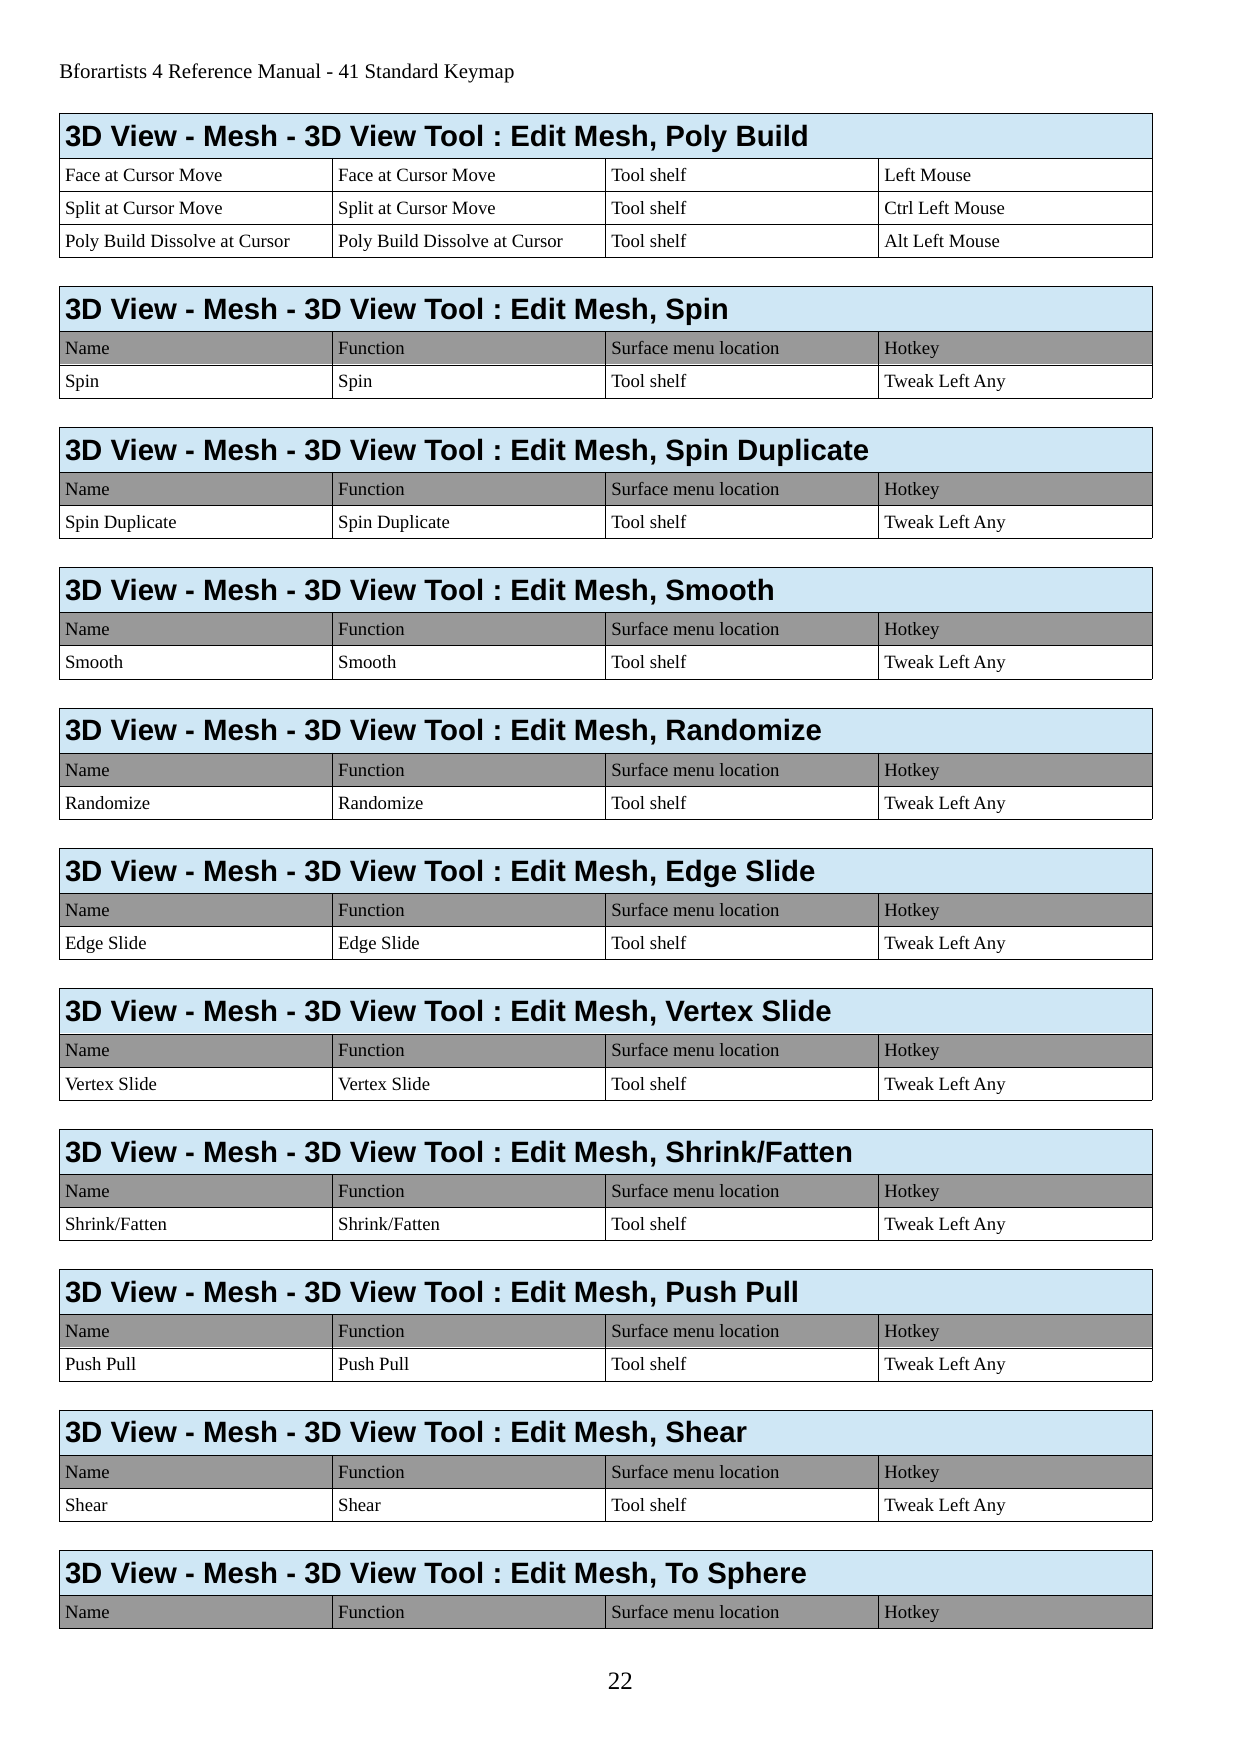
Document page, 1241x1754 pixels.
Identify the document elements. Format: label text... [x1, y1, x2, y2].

table_cell Tool shelf [606, 646, 878, 678]
table_cell Name [60, 1315, 332, 1347]
table_cell Function [333, 1456, 605, 1488]
table_cell Shear [60, 1489, 332, 1521]
table_cell Surface menu location [606, 1035, 878, 1067]
table_cell Name [60, 1175, 332, 1207]
table_cell Surface menu location [606, 754, 878, 786]
table_cell Hotkey [879, 613, 1152, 645]
table_cell Split at Cursor Move [333, 192, 605, 224]
table_cell Tweak Left Any [879, 1208, 1152, 1240]
table_cell Surface menu location [606, 613, 878, 645]
table_cell Surface menu location [606, 1596, 878, 1628]
table_cell Tool shelf [606, 159, 878, 191]
table_cell Name [60, 1456, 332, 1488]
table_cell Vertex Slide [333, 1068, 605, 1100]
table_cell Vertex Slide [60, 1068, 332, 1100]
table_cell Surface menu location [606, 332, 878, 364]
table_cell Surface menu location [606, 1456, 878, 1488]
table_cell Function [333, 473, 605, 505]
table_cell Spin Duplicate [60, 506, 332, 538]
table_cell Tool shelf [606, 1489, 878, 1521]
table_cell Tool shelf [606, 787, 878, 819]
table_cell Spin [333, 366, 605, 398]
table_cell Shrink/Fatten [333, 1208, 605, 1240]
table_cell Tweak Left Any [879, 1349, 1152, 1381]
table_cell Tweak Left Any [879, 366, 1152, 398]
table_cell Randomize [60, 787, 332, 819]
table_cell Function [333, 1315, 605, 1347]
table_cell Function [333, 754, 605, 786]
table_cell Function [333, 332, 605, 364]
table_cell Name [60, 613, 332, 645]
table_header 3D View - Mesh - 3D View Tool : Edit Mesh, Shear [60, 1411, 1152, 1455]
table_cell Name [60, 894, 332, 926]
table_cell Tool shelf [606, 366, 878, 398]
table_cell Hotkey [879, 332, 1152, 364]
table_cell Tweak Left Any [879, 1489, 1152, 1521]
table_header 3D View - Mesh - 3D View Tool : Edit Mesh, Poly Build [60, 114, 1152, 158]
table_cell Hotkey [879, 1315, 1152, 1347]
table_cell Hotkey [879, 1596, 1152, 1628]
table_header 3D View - Mesh - 3D View Tool : Edit Mesh, Spin Duplicate [60, 428, 1152, 472]
table_header 3D View - Mesh - 3D View Tool : Edit Mesh, Shrink/Fatten [60, 1130, 1152, 1174]
table_cell Surface menu location [606, 473, 878, 505]
table_cell Push Pull [60, 1349, 332, 1381]
table_cell Tool shelf [606, 1349, 878, 1381]
table_cell Edge Slide [60, 927, 332, 959]
table_header 3D View - Mesh - 3D View Tool : Edit Mesh, Edge Slide [60, 849, 1152, 893]
table_cell Function [333, 613, 605, 645]
table_cell Split at Cursor Move [60, 192, 332, 224]
table_cell Poly Build Dissolve at Cursor [333, 225, 605, 257]
table_cell Face at Cursor Move [60, 159, 332, 191]
table_cell Function [333, 1175, 605, 1207]
table_cell Surface menu location [606, 894, 878, 926]
table_cell Name [60, 1035, 332, 1067]
table_cell Tool shelf [606, 927, 878, 959]
table_cell Hotkey [879, 1175, 1152, 1207]
table_header 3D View - Mesh - 3D View Tool : Edit Mesh, Spin [60, 287, 1152, 331]
table_cell Function [333, 894, 605, 926]
table_cell Function [333, 1596, 605, 1628]
table_cell Face at Cursor Move [333, 159, 605, 191]
table_cell Shrink/Fatten [60, 1208, 332, 1240]
table_cell Poly Build Dissolve at Cursor [60, 225, 332, 257]
table_cell Tweak Left Any [879, 787, 1152, 819]
table_cell Tool shelf [606, 225, 878, 257]
table_cell Randomize [333, 787, 605, 819]
table_cell Tool shelf [606, 192, 878, 224]
table_cell Edge Slide [333, 927, 605, 959]
table_cell Name [60, 473, 332, 505]
table_cell Hotkey [879, 1456, 1152, 1488]
table_cell Name [60, 754, 332, 786]
table_cell Hotkey [879, 1035, 1152, 1067]
table_header 3D View - Mesh - 3D View Tool : Edit Mesh, Push Pull [60, 1270, 1152, 1314]
table_cell Smooth [333, 646, 605, 678]
table_cell Spin [60, 366, 332, 398]
table_cell Tweak Left Any [879, 1068, 1152, 1100]
table_header 3D View - Mesh - 3D View Tool : Edit Mesh, Smooth [60, 568, 1152, 612]
table_cell Shear [333, 1489, 605, 1521]
table_cell Name [60, 1596, 332, 1628]
table_cell Spin Duplicate [333, 506, 605, 538]
table_cell Ctrl Left Mouse [879, 192, 1152, 224]
table_cell Hotkey [879, 473, 1152, 505]
table_cell Tool shelf [606, 506, 878, 538]
table_cell Tool shelf [606, 1068, 878, 1100]
table_cell Surface menu location [606, 1315, 878, 1347]
table_cell Hotkey [879, 754, 1152, 786]
table_header 3D View - Mesh - 3D View Tool : Edit Mesh, Randomize [60, 709, 1152, 753]
table_cell Left Mouse [879, 159, 1152, 191]
table_cell Smooth [60, 646, 332, 678]
table_cell Surface menu location [606, 1175, 878, 1207]
table_cell Function [333, 1035, 605, 1067]
table_cell Tweak Left Any [879, 646, 1152, 678]
table_cell Tool shelf [606, 1208, 878, 1240]
table_cell Hotkey [879, 894, 1152, 926]
table_header 3D View - Mesh - 3D View Tool : Edit Mesh, To Sphere [60, 1551, 1152, 1595]
table_cell Push Pull [333, 1349, 605, 1381]
table_cell Tweak Left Any [879, 506, 1152, 538]
table_cell Alt Left Mouse [879, 225, 1152, 257]
table_cell Name [60, 332, 332, 364]
table_header 3D View - Mesh - 3D View Tool : Edit Mesh, Vertex Slide [60, 989, 1152, 1033]
table_cell Tweak Left Any [879, 927, 1152, 959]
